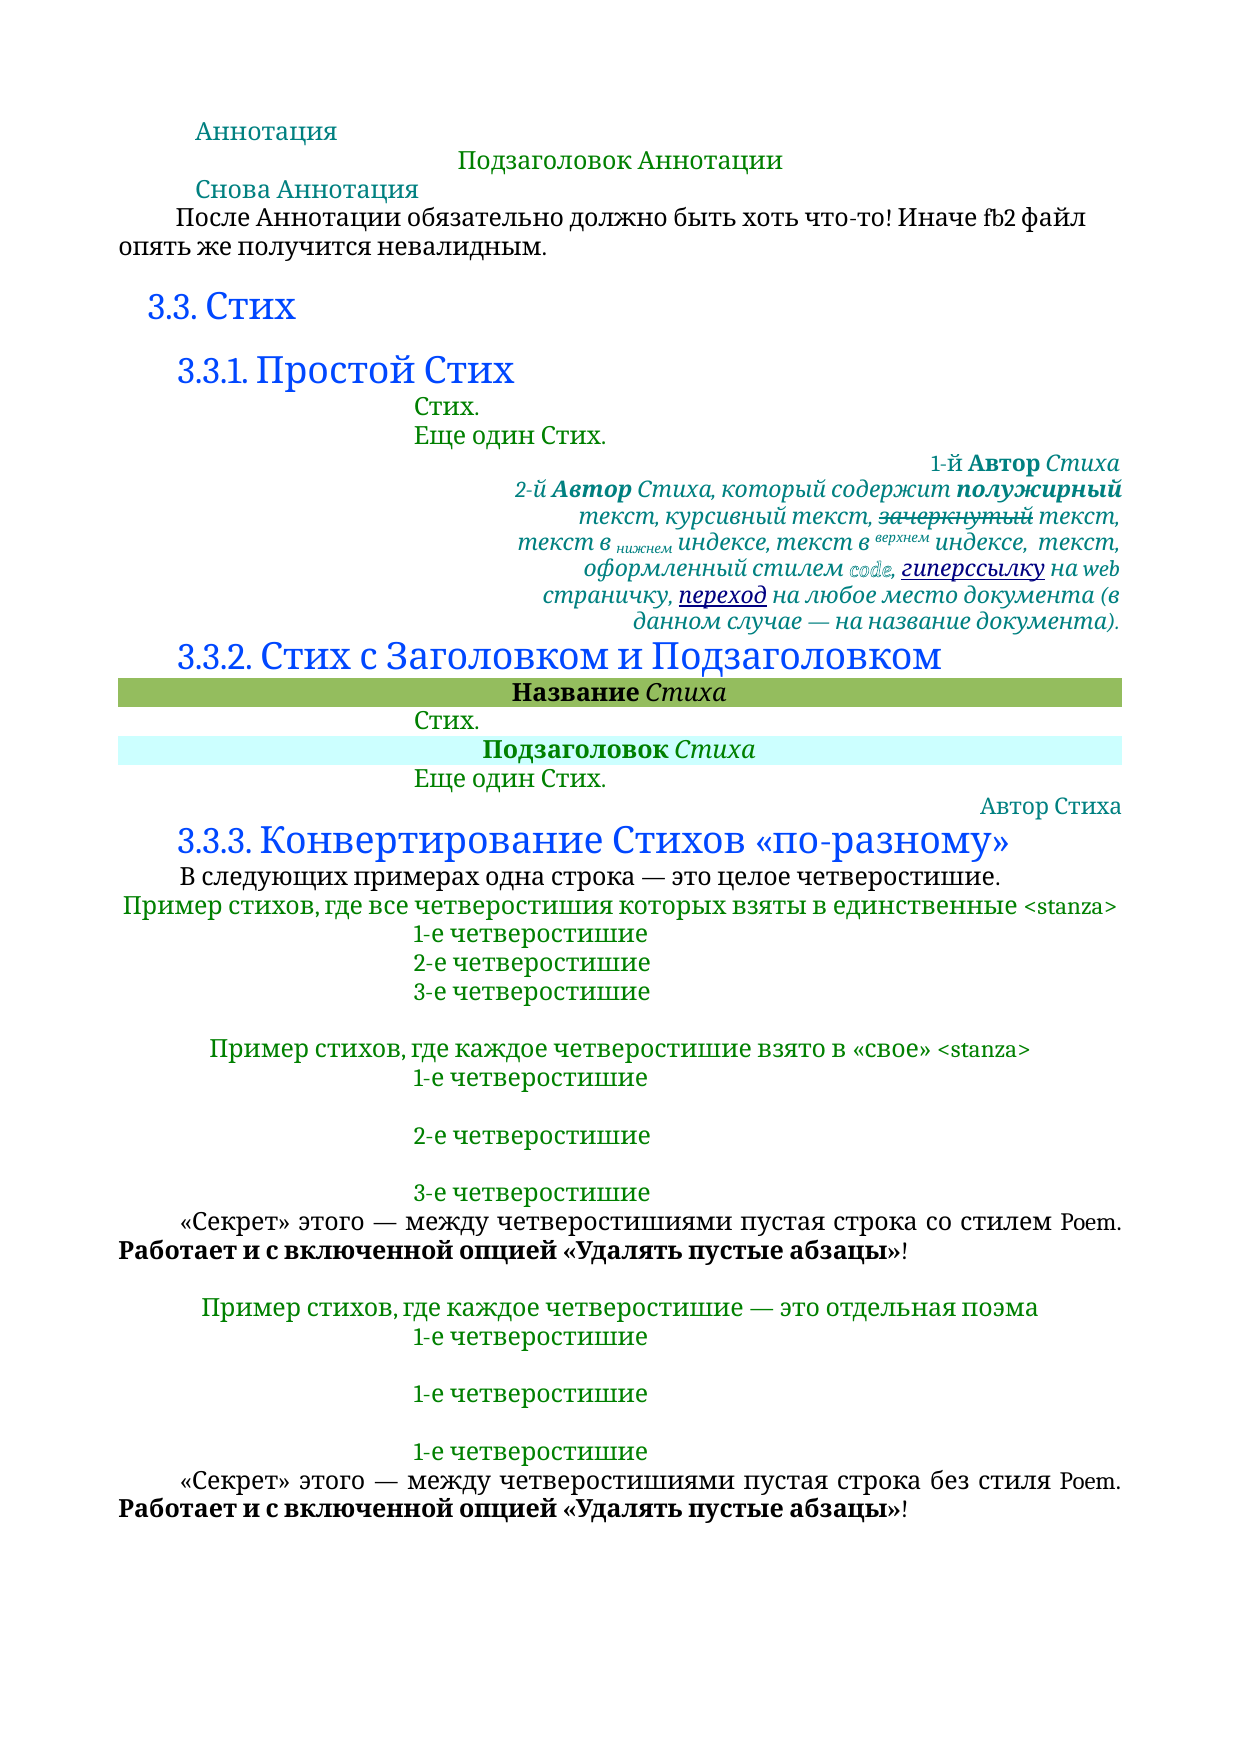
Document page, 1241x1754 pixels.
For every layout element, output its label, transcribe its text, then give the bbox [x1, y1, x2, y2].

text Еще один Стих. [413, 422, 1063, 451]
text 3.3.2. Стих с Заголовком и Подзаголовком [177, 635, 1122, 678]
text Автор Стиха [502, 793, 1122, 820]
text 1-е четверостишие [413, 1380, 1063, 1409]
subtitle Подзаголовок Стиха [118, 736, 1122, 765]
text 3.3.3. Конвертирование Стихов «по-разному» [177, 820, 1122, 863]
text 3-е четверостишие [413, 1179, 1063, 1208]
text В следующих примерах одна строка — это целое четверостишие. [118, 863, 1122, 892]
text 2-е четверостишие [413, 1122, 1063, 1150]
text Аннотация [118, 118, 1122, 147]
title Название Стиха [118, 678, 1122, 707]
text Снова Аннотация [118, 176, 1122, 204]
text «Секрет» этого — между четверостишиями пустая строка без стиля Poem. Работает и с включенной опцией «Удалять пустые абзацы»! [118, 1467, 1122, 1524]
text 1-й Автор Стиха [502, 451, 1122, 477]
text 1-е четверостишие [413, 1323, 1063, 1352]
text 2-й Автор Стиха, который содержит полужирный текст, курсивный текст, зачеркнутый текст, текст в нижнем индексе, текст в верхнем индексе, текст, оформленный стилем code, гиперссылку на web страничку, переход на любое место документа (в данном случае — на название документа). [502, 477, 1122, 635]
subtitle Пример стихов, где каждое четверостишие взято в «свое» <stanza> [118, 1035, 1122, 1064]
text Стих. [413, 707, 1063, 736]
text 1-е четверостишие [413, 1064, 1063, 1093]
text 1-е четверостишие [413, 920, 1063, 949]
subtitle Подзаголовок Аннотации [118, 147, 1122, 176]
text После Аннотации обязательно должно быть хоть что-то! Иначе fb2 файл опять же получится невалидным. [118, 204, 1122, 262]
text 3.3. Стих [148, 286, 1122, 329]
subtitle Пример стихов, где каждое четверостишие — это отдельная поэма [118, 1294, 1122, 1323]
text Стих. [413, 393, 1063, 422]
text «Секрет» этого — между четверостишиями пустая строка со стилем Poem. Работает и с включенной опцией «Удалять пустые абзацы»! [118, 1208, 1122, 1265]
text Еще один Стих. [413, 765, 1063, 793]
text 2-е четверостишие [413, 949, 1063, 978]
text 3-е четверостишие [413, 978, 1063, 1007]
text 1-е четверостишие [413, 1438, 1063, 1467]
text 3.3.1. Простой Стих [177, 350, 1122, 393]
subtitle Пример стихов, где все четверостишия которых взяты в единственные <stanza> [118, 892, 1122, 920]
